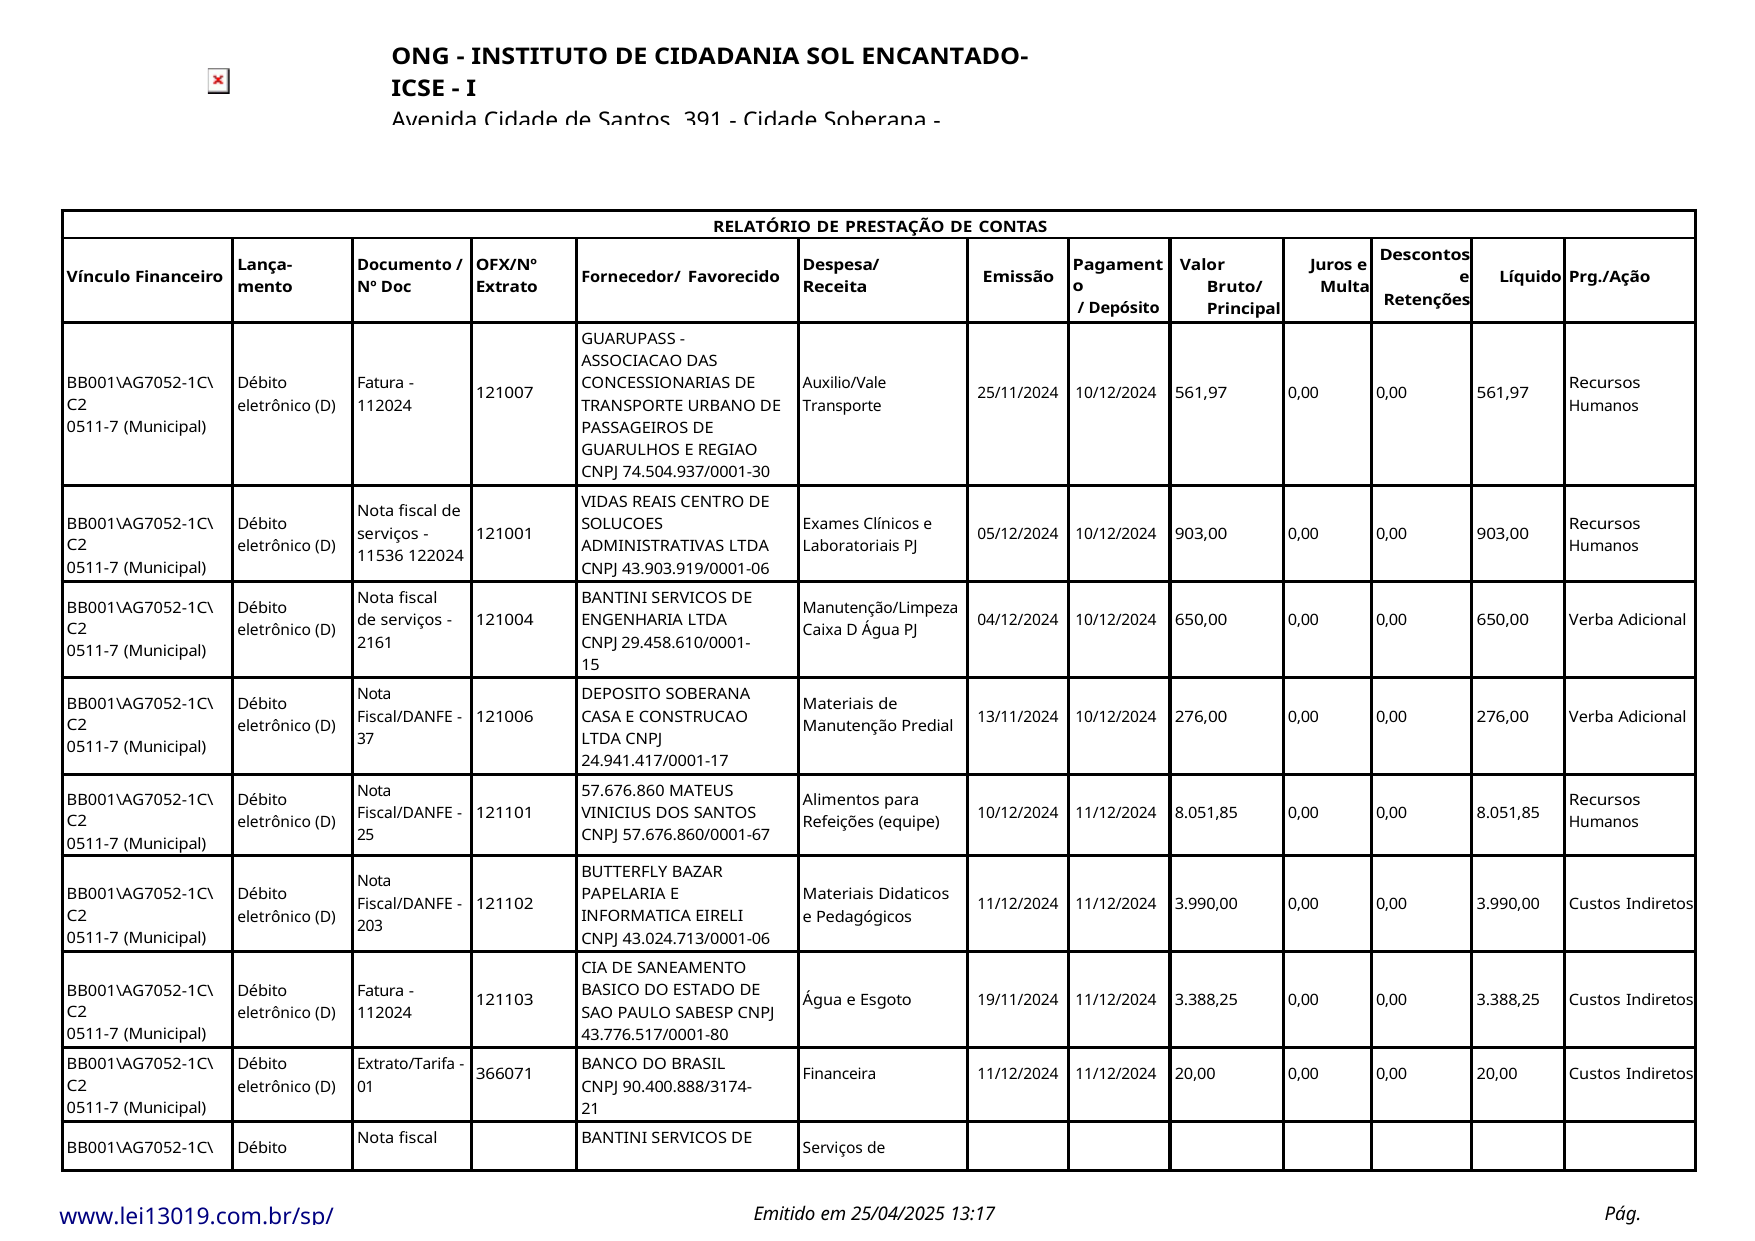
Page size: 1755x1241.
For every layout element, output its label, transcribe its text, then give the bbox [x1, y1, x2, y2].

table_cell 3.990,00 [1172, 857, 1282, 950]
table_cell 0,00 [1285, 324, 1370, 484]
table_cell Juros e Multa [1285, 239, 1370, 321]
table_cell 11/12/2024 [969, 1049, 1067, 1120]
table_cell BANTINI SERVICOS DE [578, 1123, 797, 1168]
table_cell Nota Fiscal/DANFE - 25 [354, 776, 470, 854]
table_cell Manutenção/Limpeza Caixa D Água PJ [800, 583, 966, 676]
table_cell [473, 1123, 575, 1168]
table_cell BB001\AG7052-1C\C2 0511-7 (Municipal) [64, 953, 231, 1046]
table_cell Débito eletrônico (D) [234, 324, 351, 484]
table_header RELATÓRIO DE PRESTAÇÃO DE CONTAS [64, 212, 1694, 237]
table_cell 903,00 [1172, 487, 1282, 580]
table_cell 0,00 [1373, 487, 1470, 580]
table_cell [1373, 1123, 1470, 1168]
table_cell 366071 [473, 1049, 575, 1120]
table_cell 8.051,85 [1473, 776, 1563, 854]
table_cell Alimentos para Refeições (equipe) [800, 776, 966, 854]
table_cell GUARUPASS - ASSOCIACAO DAS CONCESSIONARIAS DE TRANSPORTE URBANO DE PASSAGEIROS DE GUARULHOS E REGIAO CNPJ 74.504.937/0001-30 [578, 324, 797, 484]
table_cell [1473, 1123, 1563, 1168]
table_cell 121004 [473, 583, 575, 676]
table_cell 0,00 [1373, 1049, 1470, 1120]
table_cell [1070, 1123, 1168, 1168]
table_cell 0,00 [1373, 776, 1470, 854]
table_cell 57.676.860 MATEUS VINICIUS DOS SANTOS CNPJ 57.676.860/0001-67 [578, 776, 797, 854]
table_cell BB001\AG7052-1C\ [64, 1123, 231, 1168]
table_cell 650,00 [1172, 583, 1282, 676]
table_cell Emissão [969, 239, 1067, 321]
table_cell [1172, 1123, 1282, 1168]
table_cell BB001\AG7052-1C\C2 0511-7 (Municipal) [64, 857, 231, 950]
table_cell 0,00 [1373, 583, 1470, 676]
table_cell Débito eletrônico (D) [234, 953, 351, 1046]
table_cell Custos Indiretos [1566, 953, 1694, 1046]
table_cell 121101 [473, 776, 575, 854]
table_cell 11/12/2024 [1070, 857, 1168, 950]
table_cell 650,00 [1473, 583, 1563, 676]
table_cell Líquido [1473, 239, 1563, 321]
table_cell [1285, 1123, 1370, 1168]
table_cell Recursos Humanos [1566, 776, 1694, 854]
table_cell BANTINI SERVICOS DE ENGENHARIA LTDA CNPJ 29.458.610/0001-15 [578, 583, 797, 676]
table_cell Nota Fiscal/DANFE - 37 [354, 679, 470, 772]
table_cell 0,00 [1285, 679, 1370, 772]
table_cell BUTTERFLY BAZAR PAPELARIA E INFORMATICA EIRELI CNPJ 43.024.713/0001-06 [578, 857, 797, 950]
table_cell Vínculo Financeiro [64, 239, 231, 321]
table_cell 0,00 [1285, 487, 1370, 580]
table_cell CIA DE SANEAMENTO BASICO DO ESTADO DE SAO PAULO SABESP CNPJ 43.776.517/0001-80 [578, 953, 797, 1046]
table_cell 903,00 [1473, 487, 1563, 580]
table_cell 561,97 [1172, 324, 1282, 484]
table_cell 121001 [473, 487, 575, 580]
table_cell Fatura - 112024 [354, 953, 470, 1046]
table_cell 0,00 [1373, 324, 1470, 484]
table_cell 276,00 [1172, 679, 1282, 772]
table_cell 0,00 [1285, 776, 1370, 854]
table_cell 05/12/2024 [969, 487, 1067, 580]
table_cell Descontos e Retenções [1373, 239, 1470, 321]
table_cell 0,00 [1285, 953, 1370, 1046]
table_cell BB001\AG7052-1C\C2 0511-7 (Municipal) [64, 583, 231, 676]
table_cell Débito eletrônico (D) [234, 857, 351, 950]
table_cell 0,00 [1373, 679, 1470, 772]
table_cell BB001\AG7052-1C\C2 0511-7 (Municipal) [64, 1049, 231, 1120]
table_cell 10/12/2024 [1070, 324, 1168, 484]
table_cell Recursos Humanos [1566, 324, 1694, 484]
table_cell 0,00 [1285, 1049, 1370, 1120]
table_cell VIDAS REAIS CENTRO DE SOLUCOES ADMINISTRATIVAS LTDA CNPJ 43.903.919/0001-06 [578, 487, 797, 580]
table_cell [1566, 1123, 1694, 1168]
table_cell BB001\AG7052-1C\C2 0511-7 (Municipal) [64, 679, 231, 772]
table_cell Verba Adicional [1566, 583, 1694, 676]
table_cell 3.388,25 [1473, 953, 1563, 1046]
table_cell Despesa/ Receita [800, 239, 966, 321]
table_cell Extrato/Tarifa - 01 [354, 1049, 470, 1120]
table_cell 0,00 [1373, 857, 1470, 950]
table_cell DEPOSITO SOBERANA CASA E CONSTRUCAO LTDA CNPJ 24.941.417/0001-17 [578, 679, 797, 772]
table_cell 04/12/2024 [969, 583, 1067, 676]
table_cell 11/12/2024 [1070, 776, 1168, 854]
table_cell Nota ﬁscal de serviços - 11536 122024 [354, 487, 470, 580]
table_cell 11/12/2024 [969, 857, 1067, 950]
table_cell Débito eletrônico (D) [234, 679, 351, 772]
table_cell Verba Adicional [1566, 679, 1694, 772]
table_cell 20,00 [1473, 1049, 1563, 1120]
table_cell 10/12/2024 [969, 776, 1067, 854]
table_cell Prg./Ação [1566, 239, 1694, 321]
table_cell 0,00 [1373, 953, 1470, 1046]
table_cell 13/11/2024 [969, 679, 1067, 772]
table_cell Débito eletrônico (D) [234, 776, 351, 854]
table_cell 561,97 [1473, 324, 1563, 484]
table_cell Auxilio/Vale Transporte [800, 324, 966, 484]
table_cell Fornecedor/ Favorecido [578, 239, 797, 321]
table_cell 11/12/2024 [1070, 953, 1168, 1046]
table_cell Materiais de Manutenção Predial [800, 679, 966, 772]
table_cell 25/11/2024 [969, 324, 1067, 484]
table_cell Documento / Nº Doc [354, 239, 470, 321]
table_cell BB001\AG7052-1C\C2 0511-7 (Municipal) [64, 324, 231, 484]
table_cell 10/12/2024 [1070, 583, 1168, 676]
table_cell 0,00 [1285, 857, 1370, 950]
table_cell BB001\AG7052-1C\C2 0511-7 (Municipal) [64, 487, 231, 580]
table_cell 0,00 [1285, 583, 1370, 676]
table_cell Exames Clínicos e Laboratoriais PJ [800, 487, 966, 580]
table_cell OFX/Nº Extrato [473, 239, 575, 321]
table_cell Fatura - 112024 [354, 324, 470, 484]
table_cell Débito eletrônico (D) [234, 583, 351, 676]
table_cell Débito eletrônico (D) [234, 487, 351, 580]
table_cell 121006 [473, 679, 575, 772]
table_cell 121103 [473, 953, 575, 1046]
table_cell 276,00 [1473, 679, 1563, 772]
table_cell 11/12/2024 [1070, 1049, 1168, 1120]
table_cell Materiais Didaticos e Pedagógicos [800, 857, 966, 950]
table_cell Nota ﬁscal [354, 1123, 470, 1168]
table_cell Pagamento / Depósito [1070, 239, 1168, 321]
table_cell Custos Indiretos [1566, 1049, 1694, 1120]
table_cell 121102 [473, 857, 575, 950]
table_cell 3.990,00 [1473, 857, 1563, 950]
table_cell Financeira [800, 1049, 966, 1120]
table_cell 10/12/2024 [1070, 487, 1168, 580]
table_cell 20,00 [1172, 1049, 1282, 1120]
table_cell Débito eletrônico (D) [234, 1049, 351, 1120]
table_cell 10/12/2024 [1070, 679, 1168, 772]
table_cell Lança- mento [234, 239, 351, 321]
table_cell 3.388,25 [1172, 953, 1282, 1046]
table_cell 8.051,85 [1172, 776, 1282, 854]
table_cell Serviços de [800, 1123, 966, 1168]
table_cell 19/11/2024 [969, 953, 1067, 1046]
table_cell BB001\AG7052-1C\C2 0511-7 (Municipal) [64, 776, 231, 854]
table_cell [969, 1123, 1067, 1168]
table_cell Débito [234, 1123, 351, 1168]
table_cell Água e Esgoto [800, 953, 966, 1046]
table_cell Recursos Humanos [1566, 487, 1694, 580]
table_cell Custos Indiretos [1566, 857, 1694, 950]
table_cell 121007 [473, 324, 575, 484]
table_cell Nota ﬁscal de serviços - 2161 [354, 583, 470, 676]
table_cell Valor Bruto/ Principal [1172, 239, 1282, 321]
table_cell Nota Fiscal/DANFE - 203 [354, 857, 470, 950]
table_cell BANCO DO BRASIL CNPJ 90.400.888/3174-21 [578, 1049, 797, 1120]
